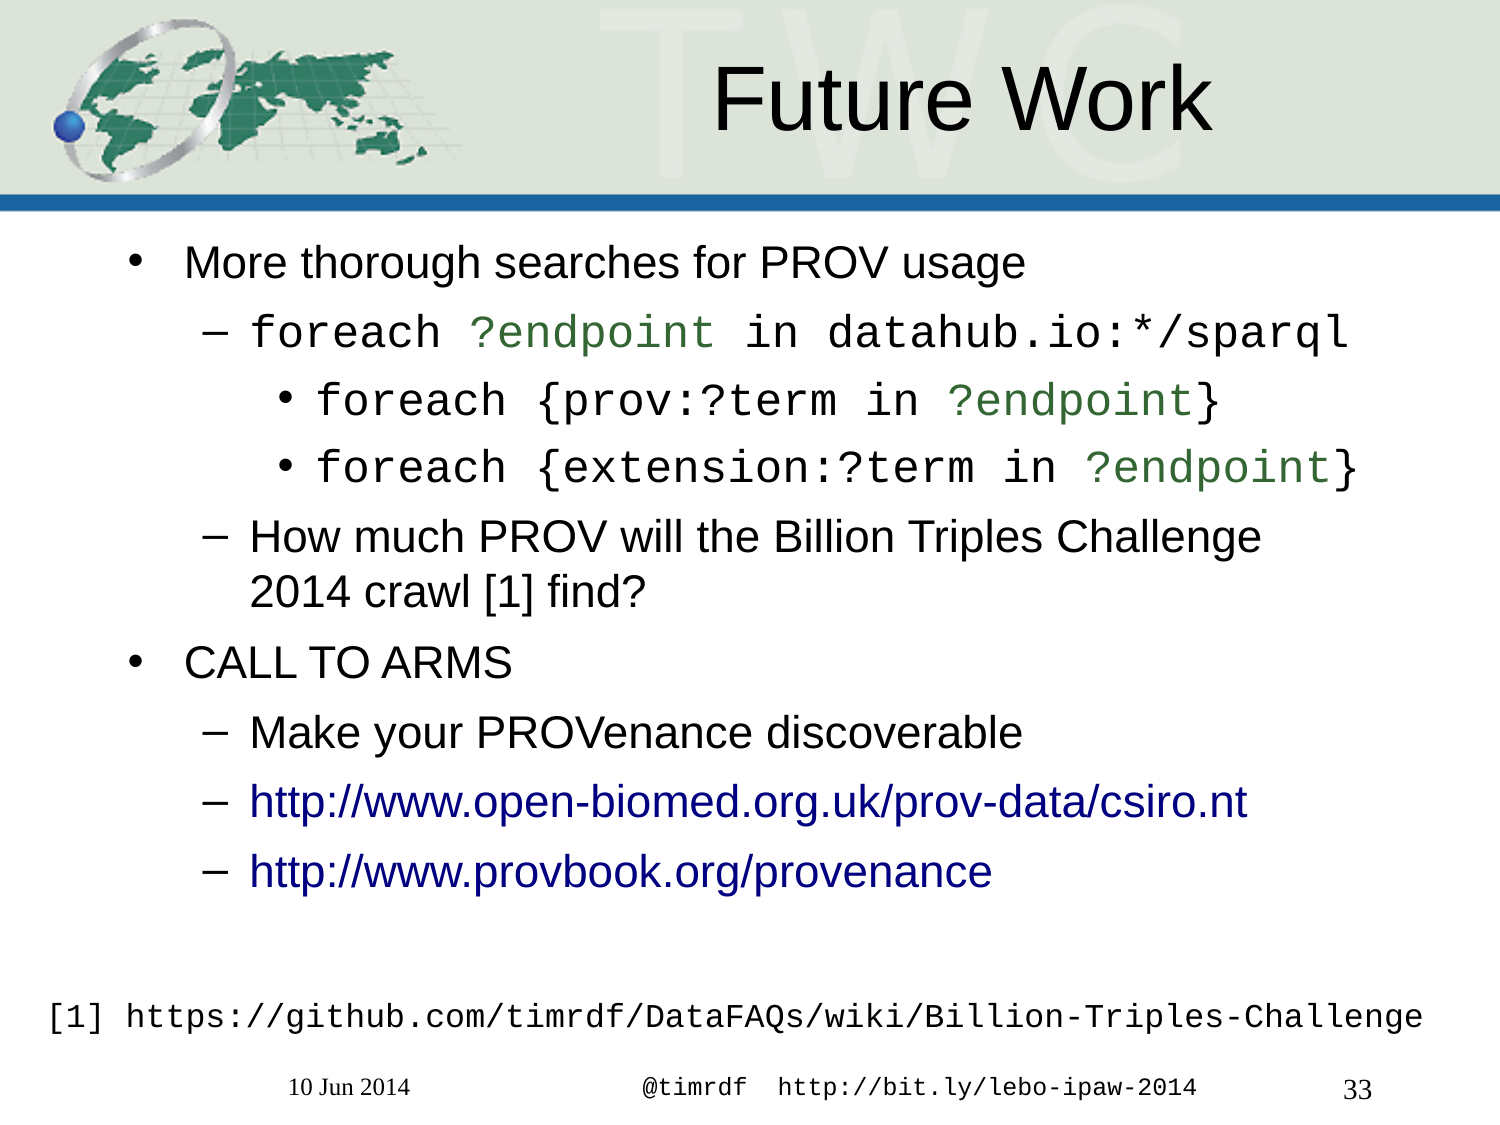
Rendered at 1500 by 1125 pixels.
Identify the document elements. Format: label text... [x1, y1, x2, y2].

picture [0, 0, 1500, 212]
list More thorough searches for PROV usage foreach ?endpoint in datahub.io:*/sparql foreach {prov:?term in ?endpoint} foreach {extension:?term in ?endpoint} How much PROV will the Billion Triples Challenge 2014 crawl [1] find? CALL TO ARMS Make your PROVenance discoverable http://www.open-biomed.org.uk/prov-data/csiro.nt http://www.provbook.org/provenance [112, 224, 1388, 986]
title Future Work [424, 0, 1500, 188]
text_box [1] https://github.com/timrdf/DataFAQs/wiki/Billion-Triples-Challenge [31, 986, 1441, 1042]
